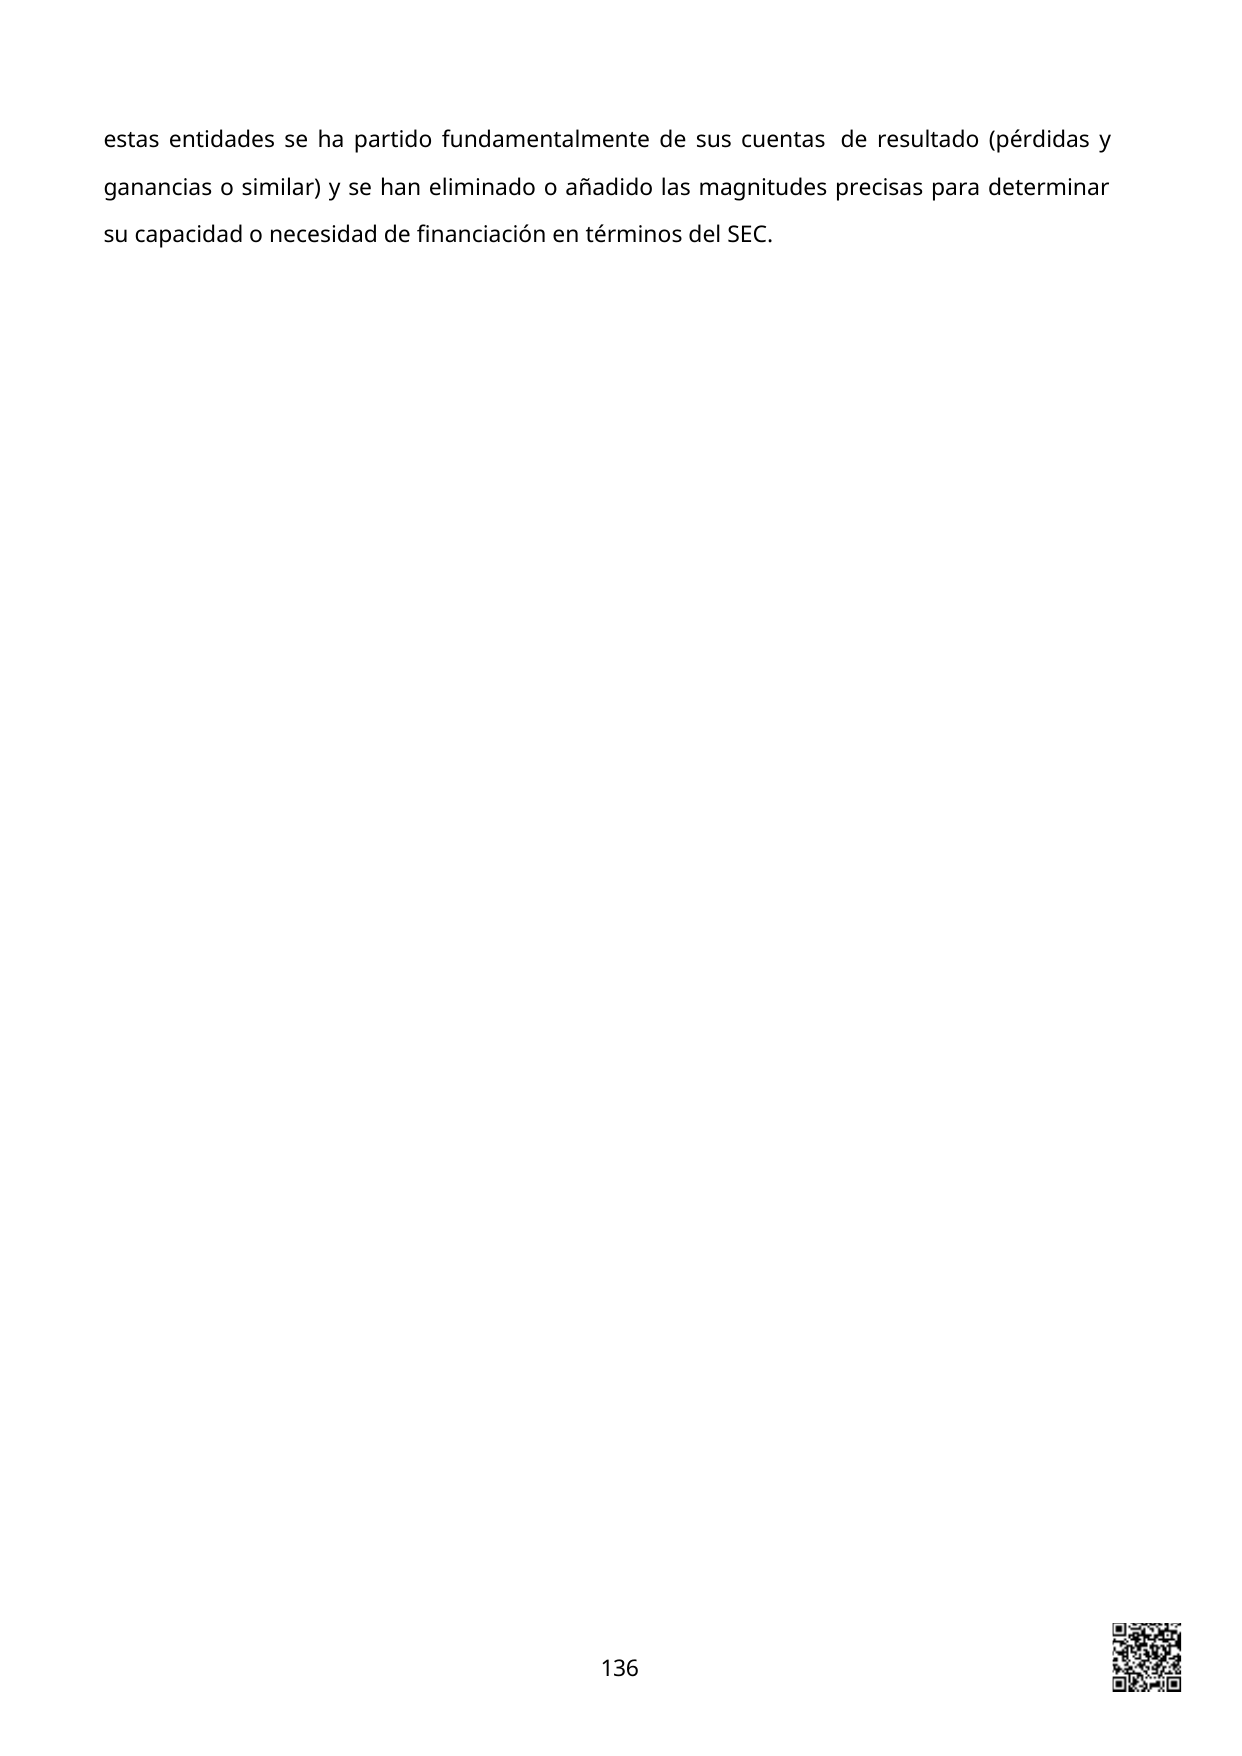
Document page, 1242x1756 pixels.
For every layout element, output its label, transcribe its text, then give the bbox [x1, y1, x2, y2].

list estas entidades se ha partido fundamentalmente de sus cuentas de resultado (pérdidas y ganancias o similar) y se han eliminado o añadido las magnitudes precisas para determinar su capacidad o necesidad de financiación en términos del SEC. [103, 123, 1111, 249]
